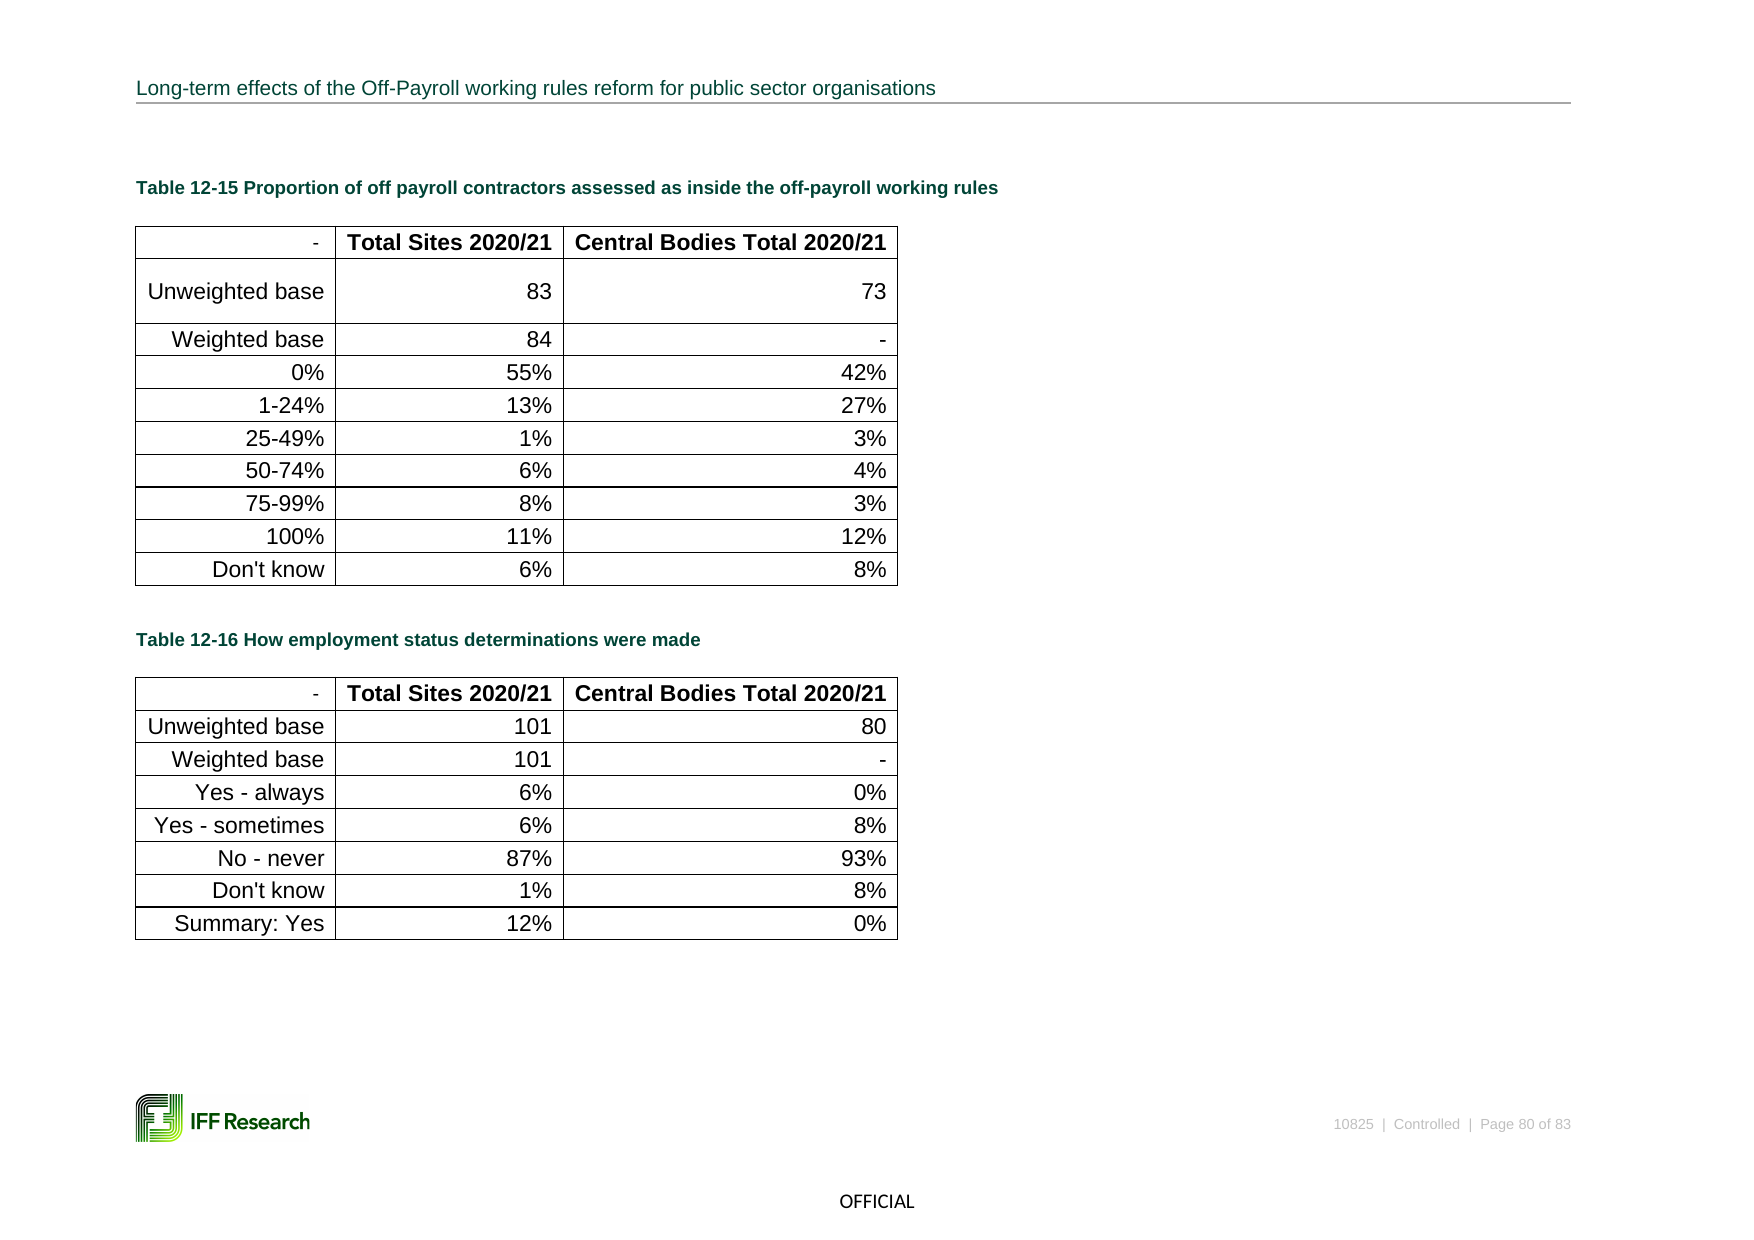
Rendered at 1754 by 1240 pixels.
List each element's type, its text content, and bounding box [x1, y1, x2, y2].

table_header Total Sites 2020/21 [336, 678, 563, 709]
table_cell Don't know [136, 875, 335, 906]
table_cell 101 [336, 711, 563, 742]
table_cell 42% [564, 356, 897, 388]
table_cell 80 [564, 711, 897, 742]
table_cell Don't know [136, 553, 335, 585]
table_cell 6% [336, 553, 563, 585]
table_cell 1% [336, 875, 563, 906]
table_cell 0% [136, 356, 335, 388]
table_cell 1-24% [136, 389, 335, 421]
table_header Central Bodies Total 2020/21 [564, 227, 897, 258]
table_cell Unweighted base [136, 259, 335, 322]
table_header Total Sites 2020/21 [336, 227, 563, 258]
table_cell 50-74% [136, 455, 335, 486]
table_cell 1% [336, 422, 563, 454]
table_cell 93% [564, 842, 897, 873]
table_cell - [564, 743, 897, 775]
table_cell 8% [564, 875, 897, 906]
table_cell Yes - always [136, 776, 335, 808]
table_cell 6% [336, 809, 563, 841]
table_cell Summary: Yes [136, 908, 335, 939]
table_cell 73 [564, 259, 897, 322]
table_cell 8% [336, 488, 563, 519]
table_cell Unweighted base [136, 711, 335, 742]
table_cell 6% [336, 455, 563, 486]
table_cell 83 [336, 259, 563, 322]
table_cell Yes - sometimes [136, 809, 335, 841]
table_cell 3% [564, 488, 897, 519]
table_cell 6% [336, 776, 563, 808]
table_cell 3% [564, 422, 897, 454]
text Table 12‑15 Proportion of off payroll contractors assessed as inside the off-payroll working rules [136, 177, 1571, 205]
table_cell 12% [564, 520, 897, 552]
text Table 12‑16 How employment status determinations were made [136, 628, 1571, 656]
table_cell 27% [564, 389, 897, 421]
table_cell No - never [136, 842, 335, 873]
table_header - [136, 678, 335, 709]
table_header Central Bodies Total 2020/21 [564, 678, 897, 709]
table_cell 11% [336, 520, 563, 552]
table_cell 12% [336, 908, 563, 939]
table_cell 4% [564, 455, 897, 486]
table_cell 55% [336, 356, 563, 388]
table_cell Weighted base [136, 324, 335, 355]
table_cell 75-99% [136, 488, 335, 519]
table_cell - [564, 324, 897, 355]
table_header - [136, 227, 335, 258]
table_cell Weighted base [136, 743, 335, 775]
table_cell 25-49% [136, 422, 335, 454]
table_cell 101 [336, 743, 563, 775]
table_cell 100% [136, 520, 335, 552]
table_cell 0% [564, 776, 897, 808]
table_cell 8% [564, 809, 897, 841]
table_cell 0% [564, 908, 897, 939]
table_cell 84 [336, 324, 563, 355]
table_cell 13% [336, 389, 563, 421]
table_cell 8% [564, 553, 897, 585]
table_cell 87% [336, 842, 563, 873]
